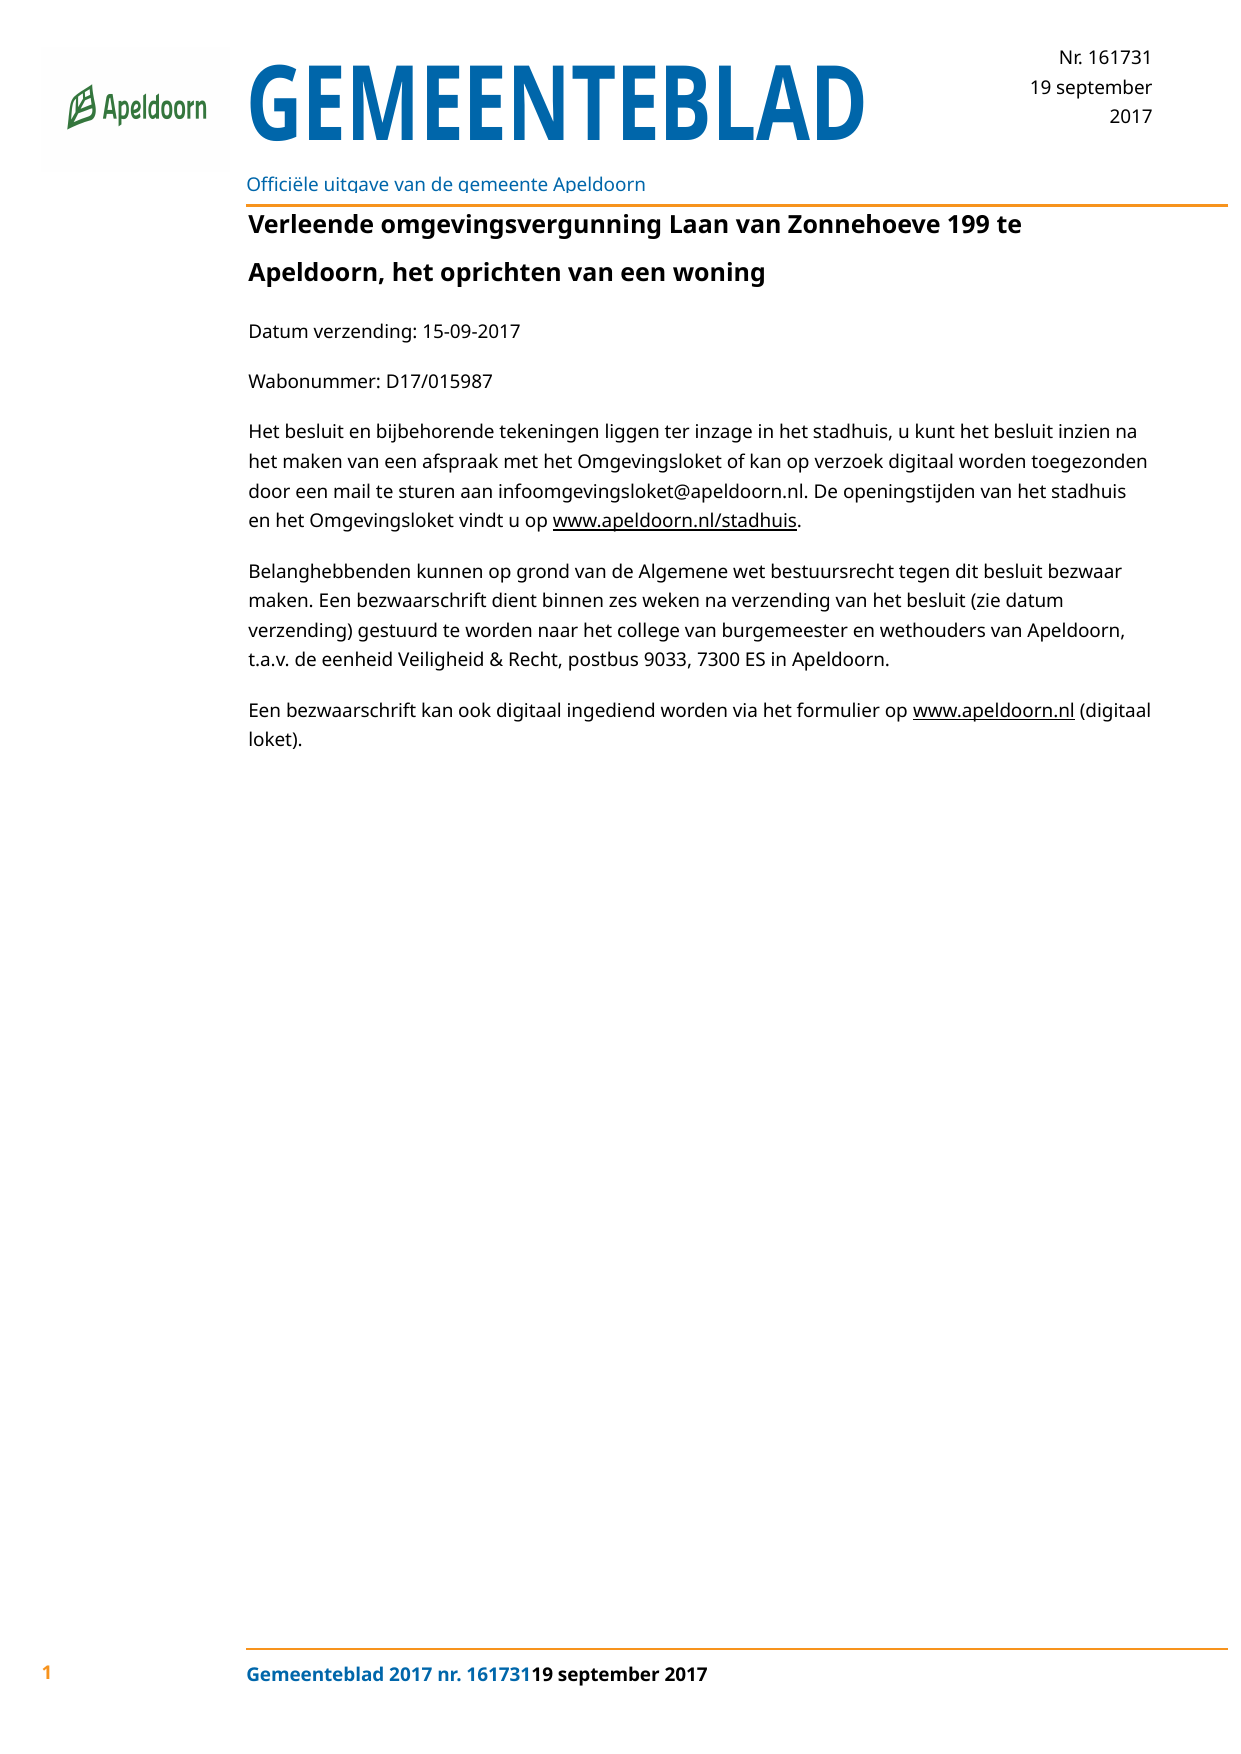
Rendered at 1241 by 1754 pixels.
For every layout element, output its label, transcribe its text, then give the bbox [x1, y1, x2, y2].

text Belanghebbenden kunnen op grond van de Algemene wet bestuursrecht tegen dit besluit bezwaar maken. Een bezwaarschrift dient binnen zes weken na verzending van het besluit (zie datum verzending) gestuurd te worden naar het college van burgemeester en wethouders van Apeldoorn, t.a.v. de eenheid Veiligheid & Recht, postbus 9033, 7300 ES in Apeldoorn. [248, 558, 1152, 672]
text Een bezwaarschrift kan ook digitaal ingediend worden via het formulier op www.apeldoorn.nl (digitaal loket). [248, 697, 1152, 752]
picture [41, 47, 231, 172]
text Het besluit en bijbehorende tekeningen liggen ter inzage in het stadhuis, u kunt het besluit inzien na het maken van een afspraak met het Omgevingsloket of kan op verzoek digitaal worden toegezonden door een mail te sturen aan infoomgevingsloket@apeldoorn.nl. De openingstijden van het stadhuis en het Omgevingsloket vindt u op www.apeldoorn.nl/stadhuis. [248, 419, 1152, 533]
text Wabonummer: D17/015987 [248, 368, 1152, 394]
text Verleende omgevingsvergunning Laan van Zonnehoeve 199 te Apeldoorn, het oprichten van een woning [248, 207, 1152, 288]
text Datum verzending: 15-09-2017 [248, 318, 1152, 344]
